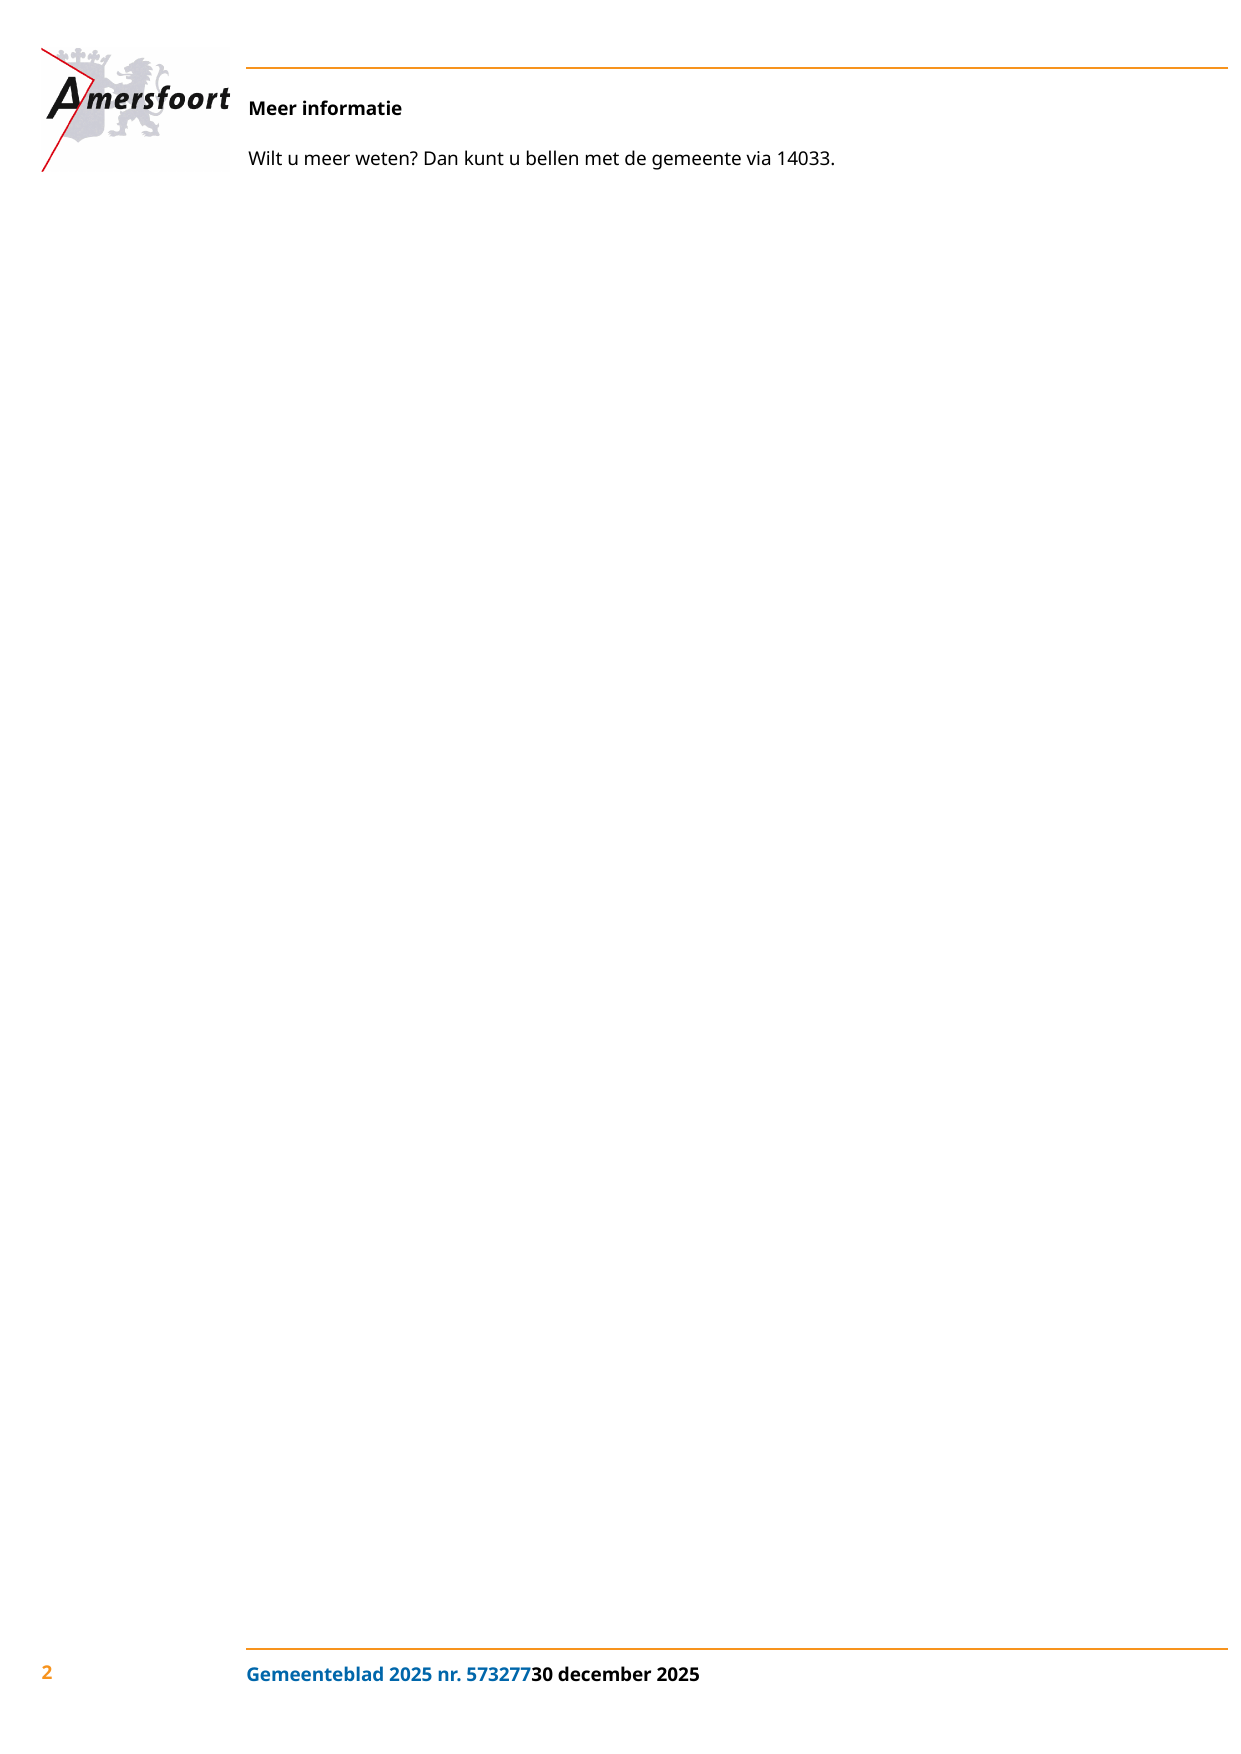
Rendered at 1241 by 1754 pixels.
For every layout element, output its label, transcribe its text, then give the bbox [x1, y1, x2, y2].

text Wilt u meer weten? Dan kunt u bellen met de gemeente via 14033. [248, 145, 1152, 171]
text Meer informatie [248, 95, 1152, 121]
picture [41, 47, 231, 172]
